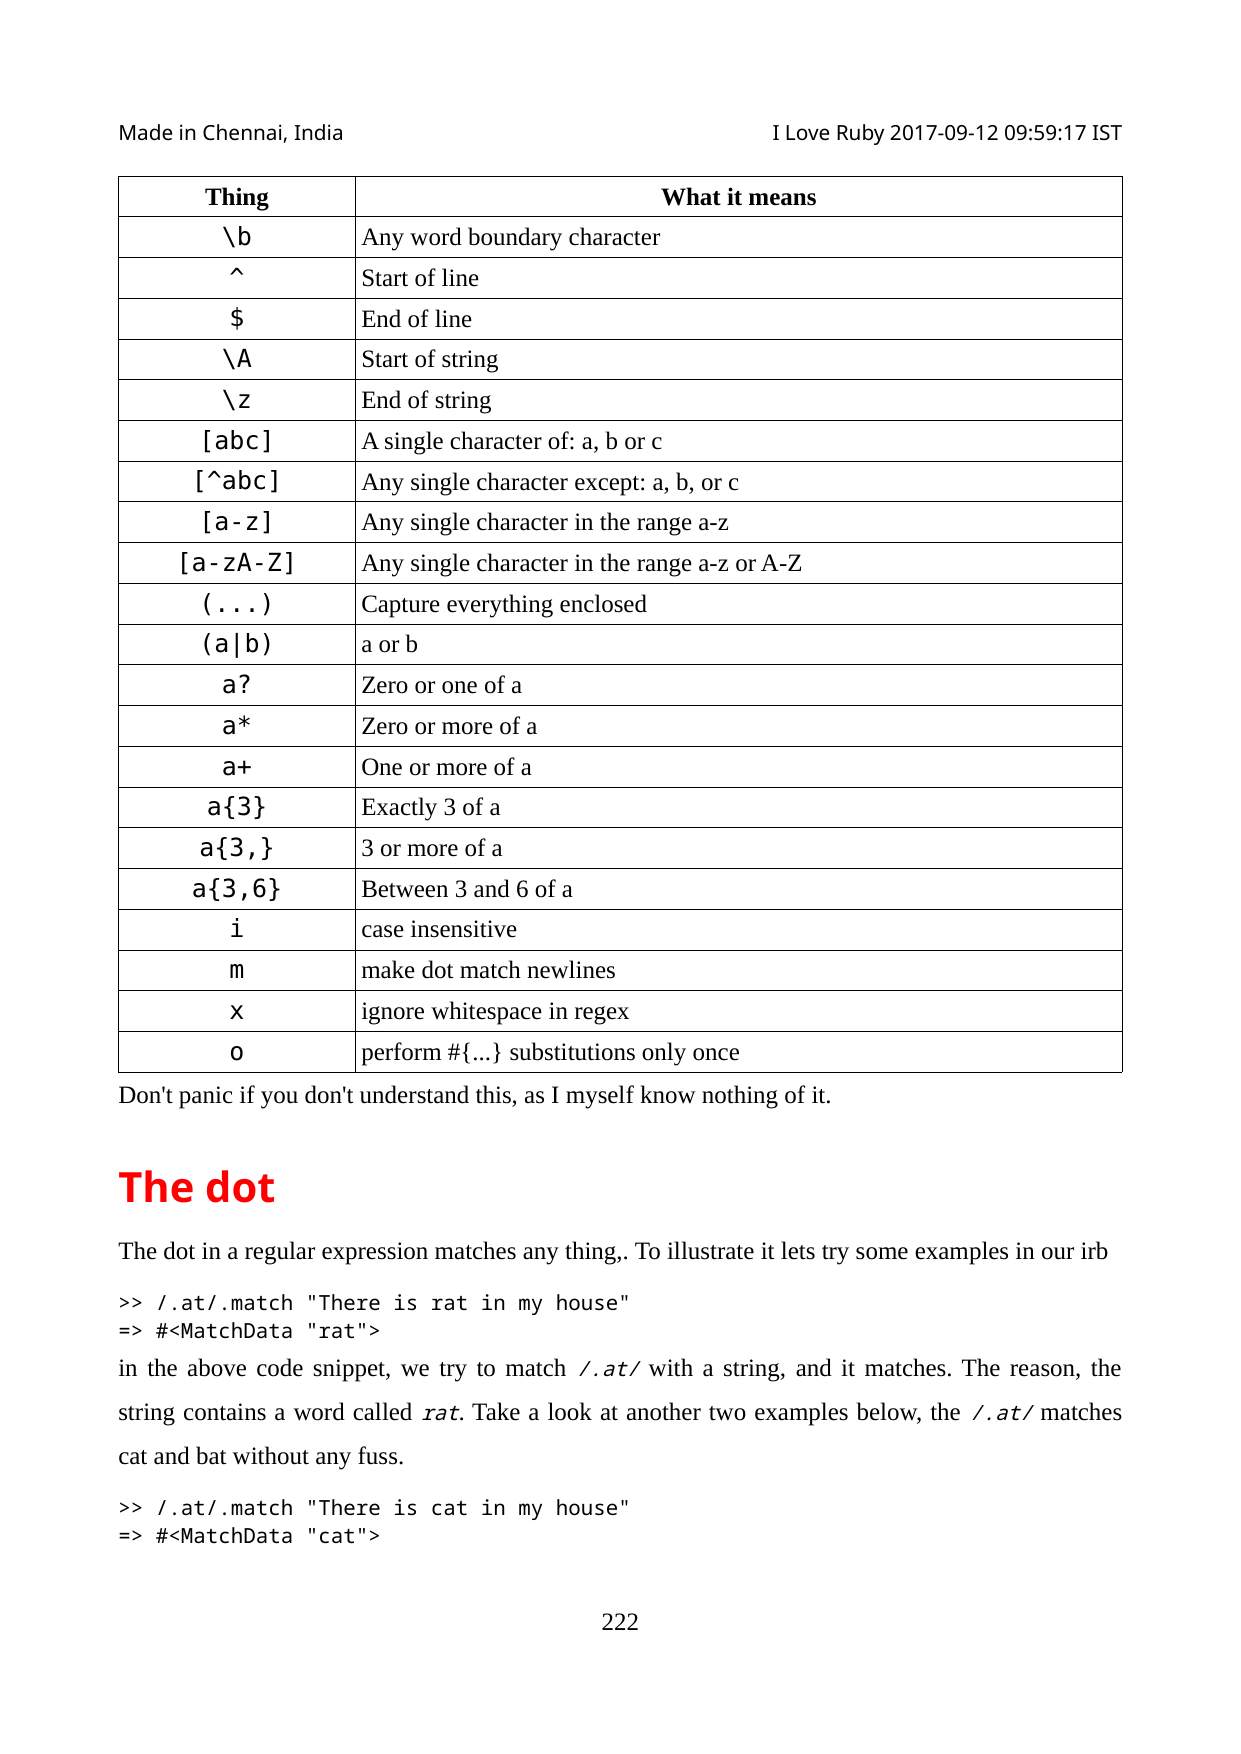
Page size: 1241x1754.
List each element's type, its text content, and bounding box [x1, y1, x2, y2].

table_cell A single character of: a, b or c [356, 421, 1122, 461]
text Don't panic if you don't understand this, as I myself know nothing of it. [118, 1081, 1122, 1109]
table_cell Zero or more of a [356, 706, 1122, 746]
table_cell Between 3 and 6 of a [356, 869, 1122, 909]
table_cell [^abc] [119, 462, 355, 501]
table_cell (a|b) [119, 625, 355, 664]
table_cell a? [119, 665, 355, 705]
subtitle The dot [118, 1158, 1122, 1214]
table_cell a* [119, 706, 355, 746]
text >> /.at/.match "There is cat in my house" [118, 1493, 1122, 1522]
table_cell End of string [356, 380, 1122, 420]
table_cell Exactly 3 of a [356, 788, 1122, 827]
table_cell m [119, 951, 355, 990]
text => #<MatchData "rat"> [118, 1316, 1122, 1344]
table_cell a{3,6} [119, 869, 355, 909]
table_cell Start of string [356, 340, 1122, 379]
table_cell Any word boundary character [356, 217, 1122, 257]
table_cell perform #{...} substitutions only once [356, 1032, 1122, 1072]
table_cell \z [119, 380, 355, 420]
table_cell case insensitive [356, 910, 1122, 949]
table_cell Any single character except: a, b, or c [356, 462, 1122, 501]
table_cell Any single character in the range a-z [356, 502, 1122, 542]
table_cell ^ [119, 258, 355, 298]
table_cell make dot match newlines [356, 951, 1122, 990]
table_cell $ [119, 299, 355, 338]
table_cell Any single character in the range a-z or A-Z [356, 543, 1122, 583]
table_cell o [119, 1032, 355, 1072]
table_cell x [119, 991, 355, 1031]
table_cell One or more of a [356, 747, 1122, 787]
text >> /.at/.match "There is rat in my house" [118, 1288, 1122, 1316]
table_cell (...) [119, 584, 355, 624]
table_cell 3 or more of a [356, 828, 1122, 868]
table_cell i [119, 910, 355, 949]
text in the above code snippet, we try to match /.at/ with a string, and it matches. The reason, the string contains a word called rat. Take a look at another two examples below, the /.at/ matches cat and bat without any fuss. [118, 1353, 1122, 1470]
text The dot in a regular expression matches any thing,. To illustrate it lets try some examples in our irb [118, 1236, 1122, 1264]
table_cell a{3,} [119, 828, 355, 868]
table_cell a{3} [119, 788, 355, 827]
table_cell [abc] [119, 421, 355, 461]
table_header What it means [356, 177, 1122, 216]
table_cell Start of line [356, 258, 1122, 298]
table_cell \b [119, 217, 355, 257]
table_cell ignore whitespace in regex [356, 991, 1122, 1031]
table_cell a or b [356, 625, 1122, 664]
table_cell \A [119, 340, 355, 379]
table_cell [a-z] [119, 502, 355, 542]
table_cell Zero or one of a [356, 665, 1122, 705]
text => #<MatchData "cat"> [118, 1522, 1122, 1550]
table_cell Capture everything enclosed [356, 584, 1122, 624]
table_cell a+ [119, 747, 355, 787]
table_header Thing [119, 177, 355, 216]
table_cell [a-zA-Z] [119, 543, 355, 583]
table_cell End of line [356, 299, 1122, 338]
